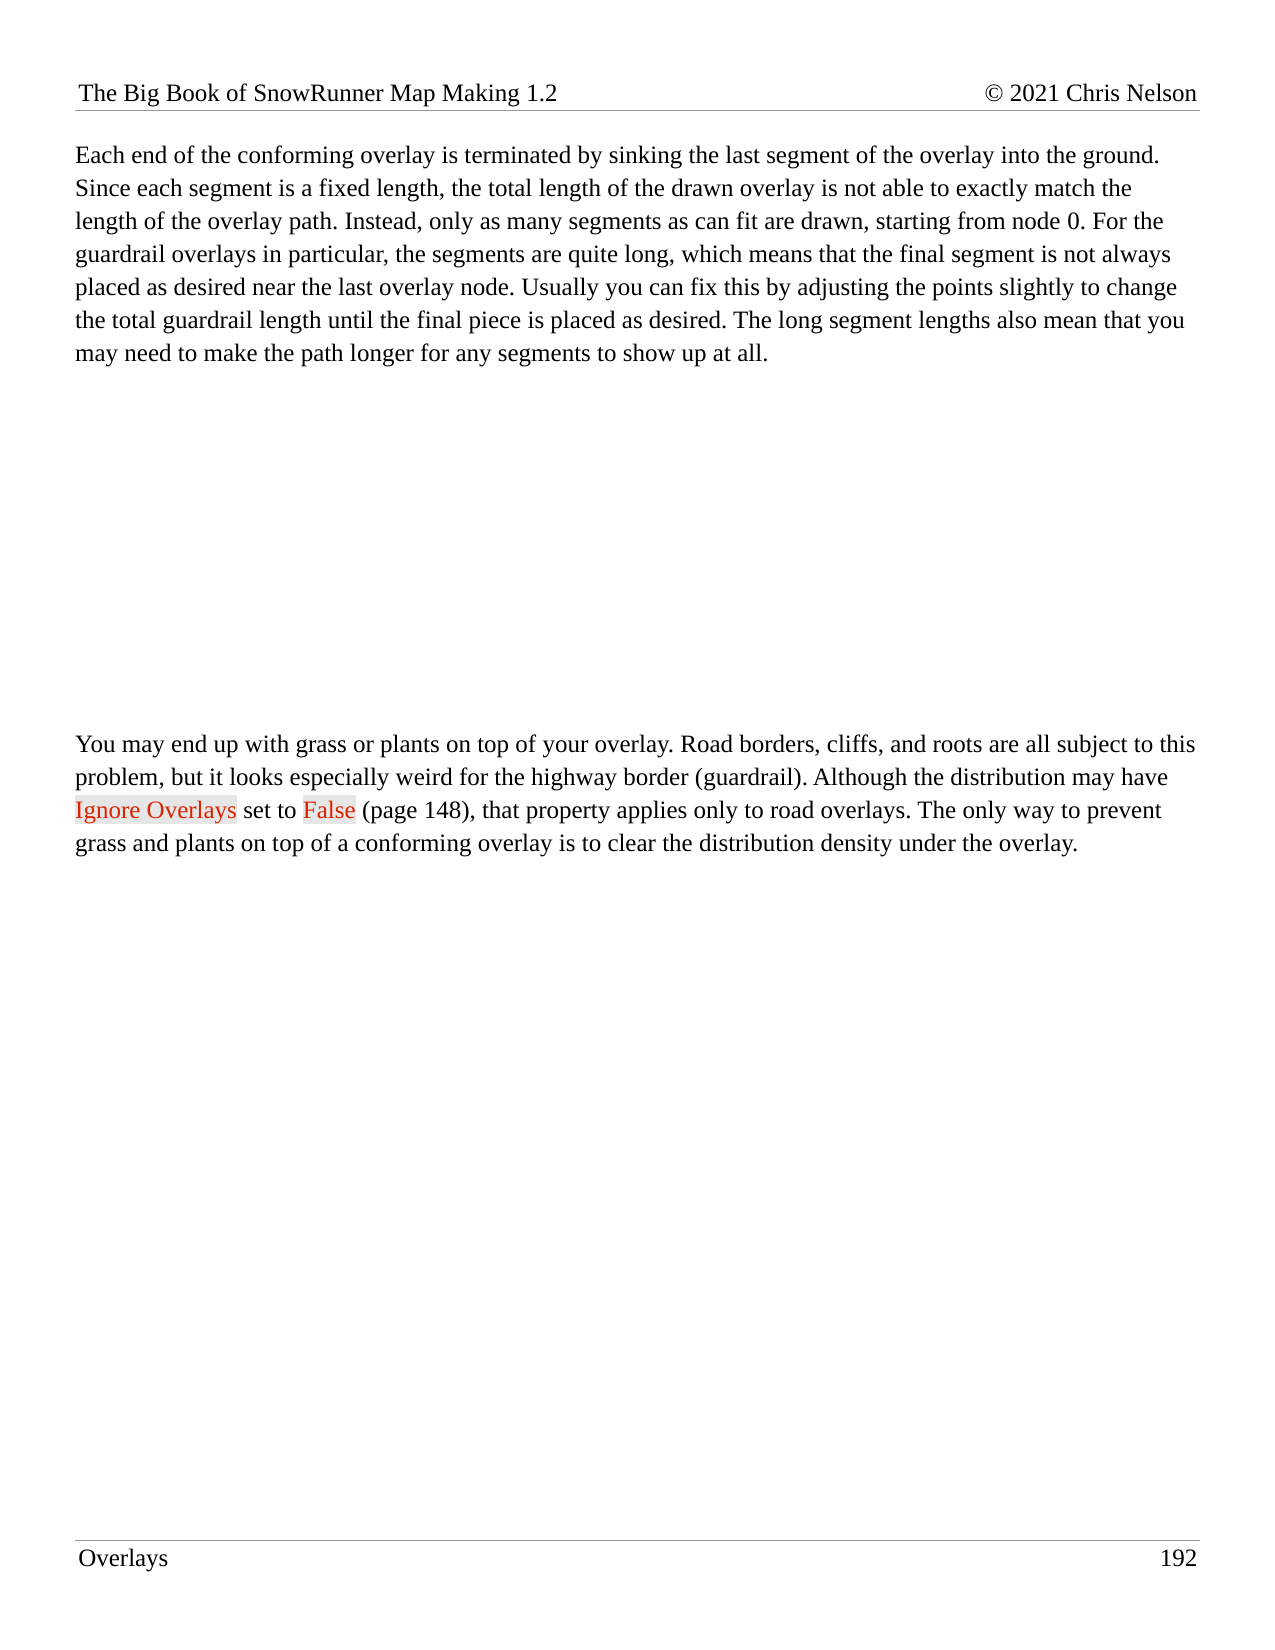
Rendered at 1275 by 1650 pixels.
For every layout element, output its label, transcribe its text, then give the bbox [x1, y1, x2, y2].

text You may end up with grass or plants on top of your overlay. Road borders, cliffs, and roots are all subject to this problem, but it looks especially weird for the highway border (guardrail). Although the distribution may have Ignore Overlays set to False (page 148), that property applies only to road overlays. The only way to prevent grass and plants on top of a conforming overlay is to clear the distribution density under the overlay. [75, 729, 1200, 857]
text Each end of the conforming overlay is terminated by sinking the last segment of the overlay into the ground. Since each segment is a fixed length, the total length of the drawn overlay is not able to exactly match the length of the overlay path. Instead, only as many segments as can fit are drawn, starting from node 0. For the guardrail overlays in particular, the segments are quite long, which means that the final segment is not always placed as desired near the last overlay node. Usually you can fix this by adjusting the points slightly to change the total guardrail length until the final piece is placed as desired. The long segment lengths also mean that you may need to make the path longer for any segments to show up at all. [75, 140, 1200, 367]
